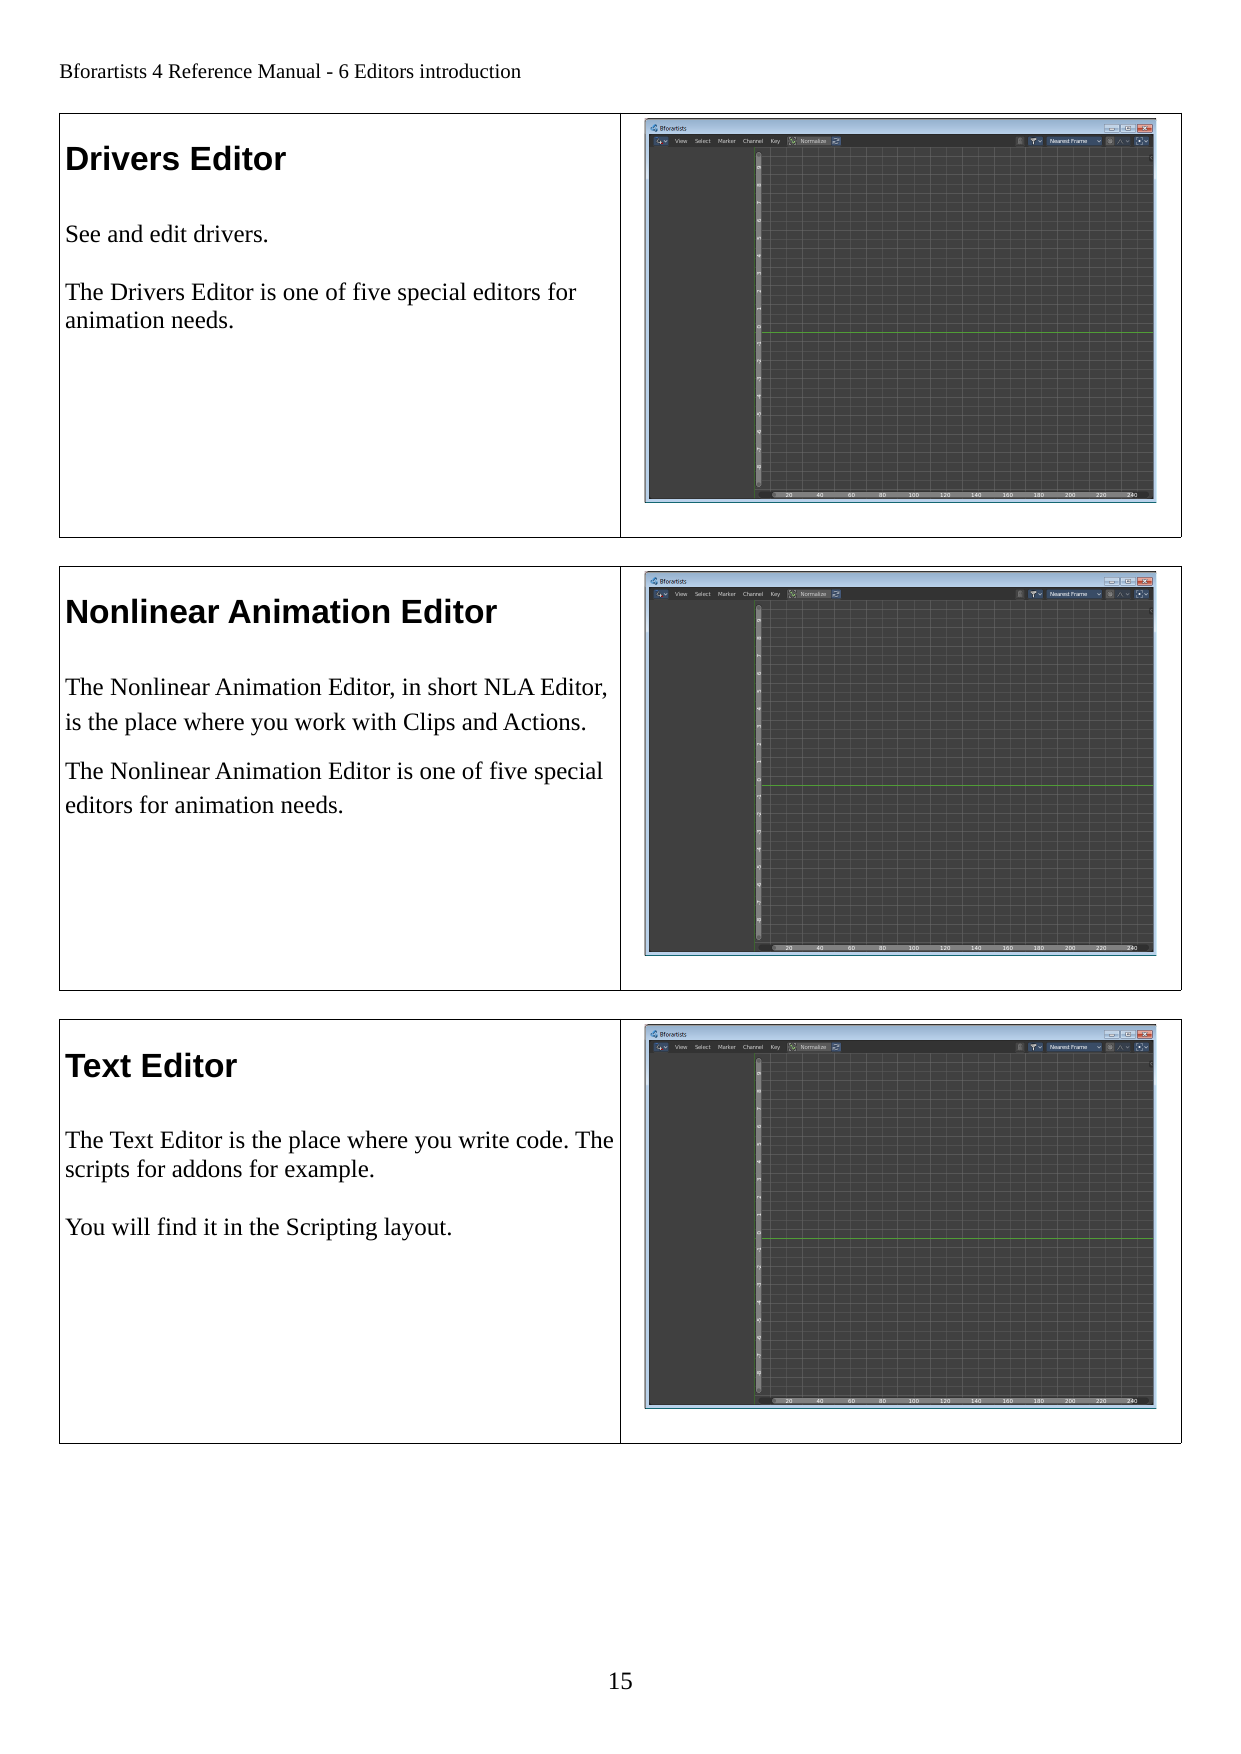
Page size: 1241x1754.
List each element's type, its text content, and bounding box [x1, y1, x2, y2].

table_header [621, 567, 1181, 990]
table_header Text Editor The Text Editor is the place where you write code. The scripts for addons for example. You will find it in the Scripting layout. [60, 1020, 620, 1443]
picture [644, 571, 1157, 956]
table_header Nonlinear Animation Editor The Nonlinear Animation Editor, in short NLA Editor, is the place where you work with Clips and Actions. The Nonlinear Animation Editor is one of five special editors for animation needs. [60, 567, 620, 990]
picture [644, 1024, 1157, 1409]
table_header [621, 114, 1181, 537]
picture [644, 118, 1157, 503]
table_header [621, 1020, 1181, 1443]
table_header Drivers Editor See and edit drivers. The Drivers Editor is one of five special editors for animation needs. [60, 114, 620, 537]
